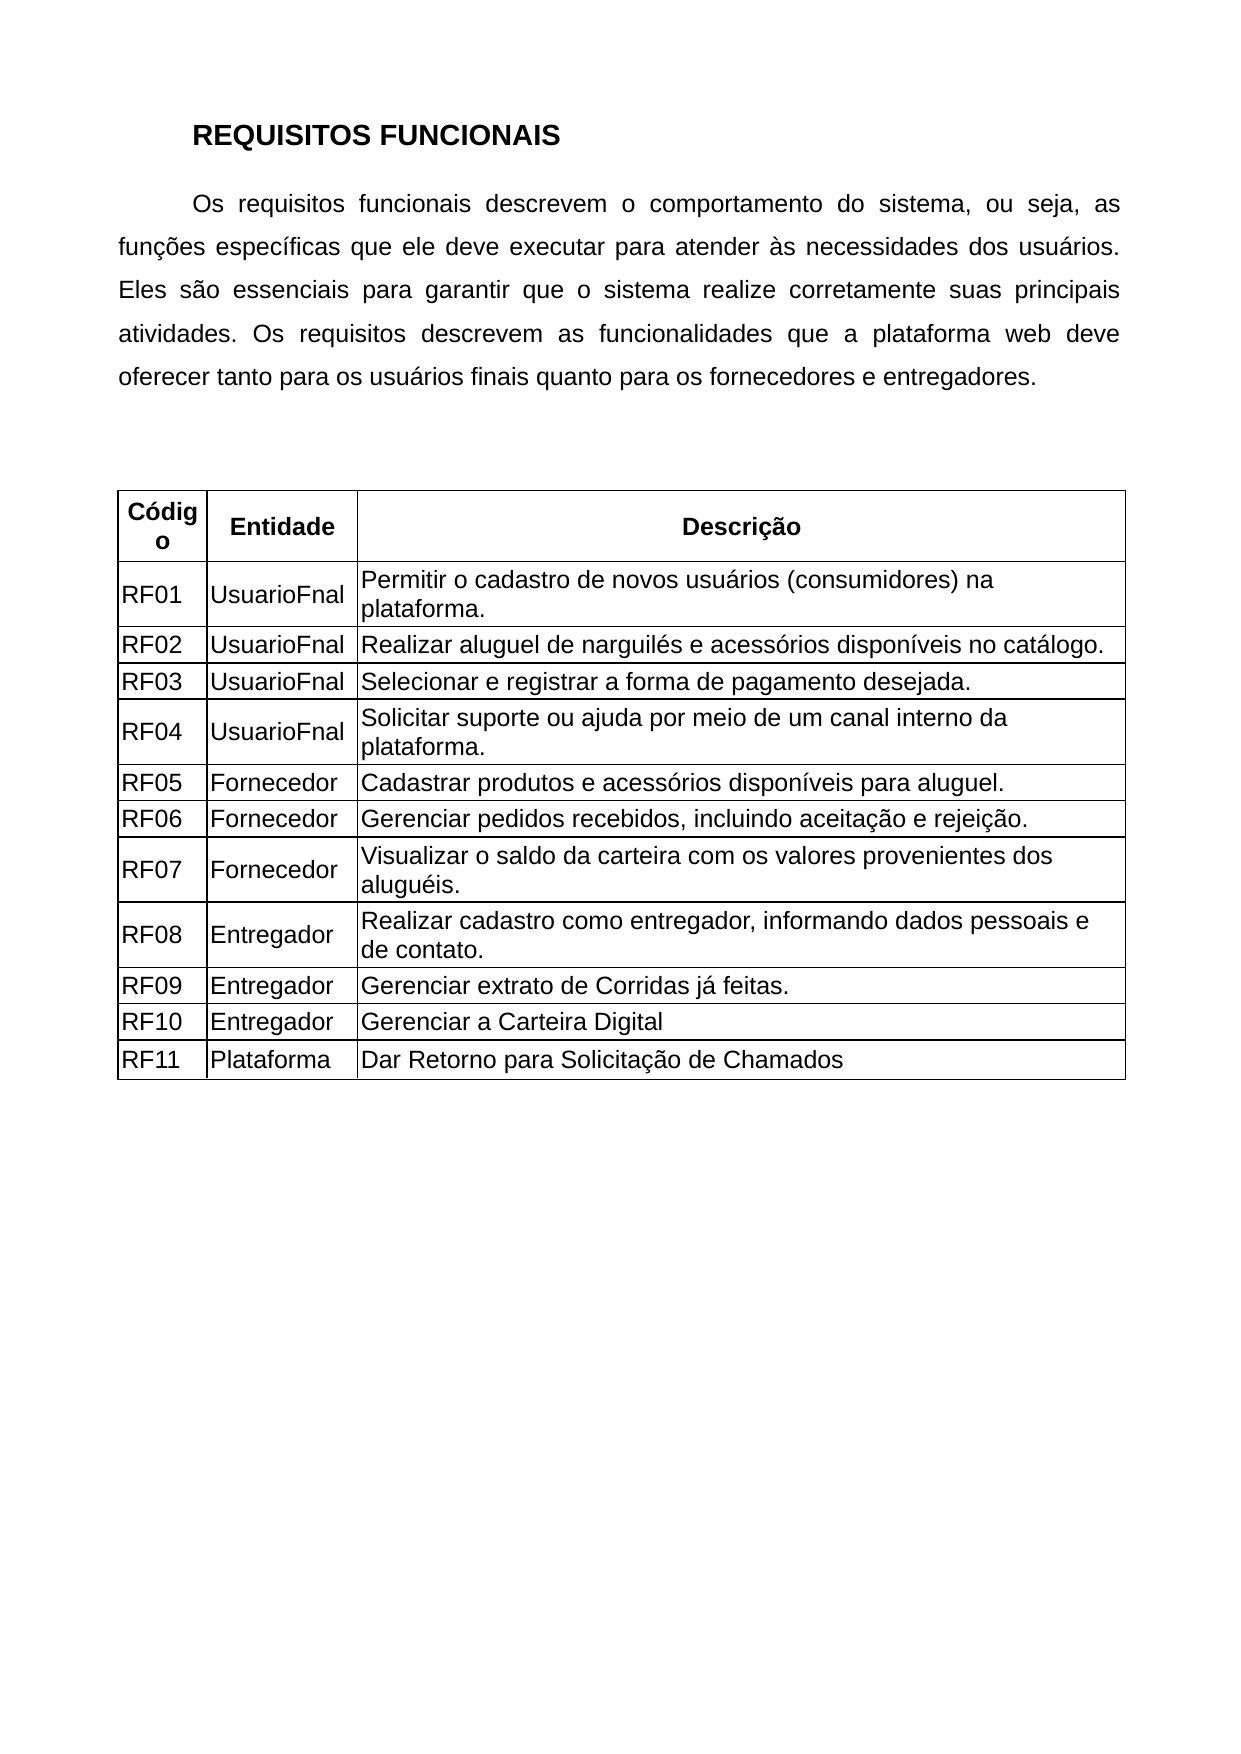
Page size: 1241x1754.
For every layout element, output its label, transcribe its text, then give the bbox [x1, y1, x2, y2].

table_cell Dar Retorno para Solicitação de Chamados [358, 1041, 1125, 1078]
table_cell Fornecedor [208, 801, 357, 836]
table_cell RF08 [119, 903, 206, 966]
table_cell RF05 [119, 765, 206, 800]
table_header Código [119, 491, 206, 561]
table_cell UsuarioFnal [208, 562, 357, 626]
table_cell Fornecedor [208, 838, 357, 901]
table_cell Fornecedor [208, 765, 357, 800]
text Os requisitos funcionais descrevem o comportamento do sistema, ou seja, as funções específicas que ele deve executar para atender às necessidades dos usuários. Eles são essenciais para garantir que o sistema realize corretamente suas principais atividades. Os requisitos descrevem as funcionalidades que a plataforma web deve oferecer tanto para os usuários finais quanto para os fornecedores e entregadores. [118, 189, 1122, 391]
table_cell Entregador [208, 968, 357, 1003]
table_cell RF11 [119, 1041, 206, 1078]
table_cell Visualizar o saldo da carteira com os valores provenientes dos aluguéis. [358, 838, 1125, 901]
table_header Entidade [208, 491, 357, 561]
table_cell Permitir o cadastro de novos usuários (consumidores) na plataforma. [358, 562, 1125, 626]
table_cell Gerenciar extrato de Corridas já feitas. [358, 968, 1125, 1003]
table_header Descrição [358, 491, 1125, 561]
table_cell RF06 [119, 801, 206, 836]
table_cell Entregador [208, 1004, 357, 1039]
table_cell UsuarioFnal [208, 664, 357, 698]
table_cell UsuarioFnal [208, 700, 357, 763]
table_cell Realizar cadastro como entregador, informando dados pessoais e de contato. [358, 903, 1125, 966]
table_cell Gerenciar a Carteira Digital [358, 1004, 1125, 1039]
table_cell UsuarioFnal [208, 627, 357, 662]
table_cell RF03 [119, 664, 206, 698]
table_cell RF01 [119, 562, 206, 626]
table_cell Realizar aluguel de narguilés e acessórios disponíveis no catálogo. [358, 627, 1125, 662]
text REQUISITOS FUNCIONAIS [118, 118, 1122, 152]
table_cell Entregador [208, 903, 357, 966]
table_cell RF02 [119, 627, 206, 662]
table_cell Cadastrar produtos e acessórios disponíveis para aluguel. [358, 765, 1125, 800]
table_cell RF10 [119, 1004, 206, 1039]
table_cell RF09 [119, 968, 206, 1003]
table_cell Selecionar e registrar a forma de pagamento desejada. [358, 664, 1125, 698]
table_cell Solicitar suporte ou ajuda por meio de um canal interno da plataforma. [358, 700, 1125, 763]
table_cell Plataforma [208, 1041, 357, 1078]
table_cell RF04 [119, 700, 206, 763]
table_cell Gerenciar pedidos recebidos, incluindo aceitação e rejeição. [358, 801, 1125, 836]
table_cell RF07 [119, 838, 206, 901]
